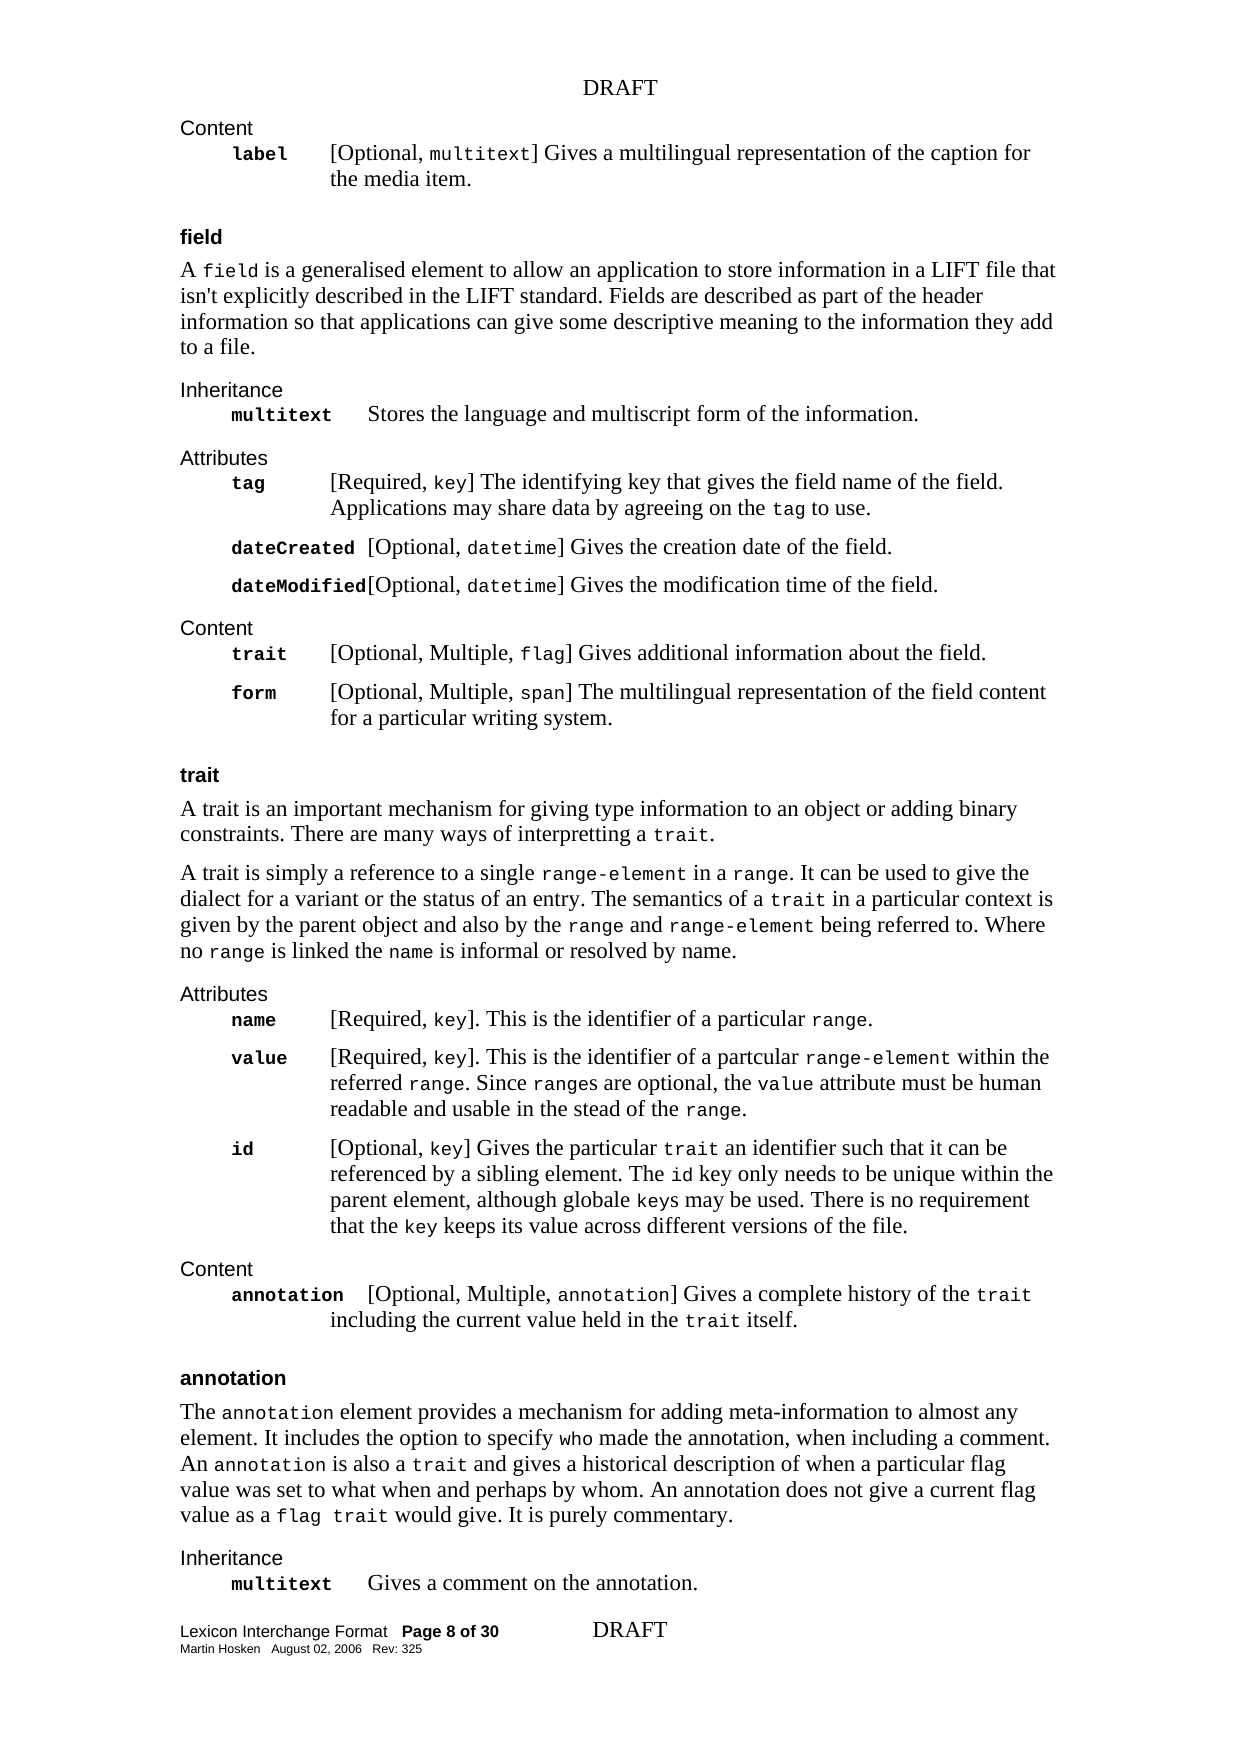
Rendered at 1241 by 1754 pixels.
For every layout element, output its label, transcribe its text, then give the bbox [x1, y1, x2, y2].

subtitle trait [180, 764, 1061, 787]
subtitle Attributes [180, 983, 1061, 1006]
subtitle Inheritance [180, 378, 1061, 401]
subtitle Content [180, 1258, 1061, 1281]
text id [Optional, key] Gives the particular trait an identifier such that it can be referenced by a sibling element. The id key only needs to be unique within the parent element, although globale keys may be used. There is no requirement that the key keeps its value across different versions of the file. [231, 1135, 1061, 1239]
text tag [Required, key] The identifying key that gives the field name of the field. Applications may share data by agreeing on the tag to use. [231, 469, 1061, 521]
subtitle Attributes [180, 446, 1061, 469]
subtitle annotation [180, 1367, 1061, 1390]
subtitle Content [180, 117, 1061, 140]
text multitext Stores the language and multiscript form of the information. [231, 401, 1061, 427]
text dateModified [Optional, datetime] Gives the modification time of the field. [231, 572, 1061, 598]
subtitle field [180, 225, 1061, 248]
subtitle Inheritance [180, 1547, 1061, 1570]
text name [Required, key]. This is the identifier of a particular range. [231, 1006, 1061, 1032]
text A trait is an important mechanism for giving type information to an object or adding binary constraints. There are many ways of interpretting a trait. [180, 796, 1061, 847]
text form [Optional, Multiple, span] The multilingual representation of the field content for a particular writing system. [231, 679, 1061, 730]
text A trait is simply a reference to a single range-element in a range. It can be used to give the dialect for a variant or the status of an entry. The semantics of a trait in a particular context is given by the parent object and also by the range and range-element being referred to. Where no range is linked the name is informal or resolved by name. [180, 860, 1061, 964]
text label [Optional, multitext] Gives a multilingual representation of the caption for the media item. [231, 140, 1061, 192]
text trait [Optional, Multiple, flag] Gives additional information about the field. [231, 640, 1061, 666]
text multitext Gives a comment on the annotation. [231, 1570, 1061, 1596]
subtitle Content [180, 617, 1061, 640]
text annotation [Optional, Multiple, annotation] Gives a complete history of the trait including the current value held in the trait itself. [231, 1281, 1061, 1333]
text value [Required, key]. This is the identifier of a partcular range-element within the referred range. Since ranges are optional, the value attribute must be human readable and usable in the stead of the range. [231, 1044, 1061, 1122]
text The annotation element provides a mechanism for adding meta-information to almost any element. It includes the option to specify who made the annotation, when including a comment. An annotation is also a trait and gives a historical description of when a particular flag value was set to what when and perhaps by whom. An annotation does not give a current flag value as a flag trait would give. It is purely commentary. [180, 1399, 1061, 1528]
text dateCreated [Optional, datetime] Gives the creation date of the field. [231, 534, 1061, 560]
text A field is a generalised element to allow an application to store information in a LIFT file that isn't explicitly described in the LIFT standard. Fields are described as part of the header information so that applications can give some descriptive meaning to the information they add to a file. [180, 257, 1061, 360]
